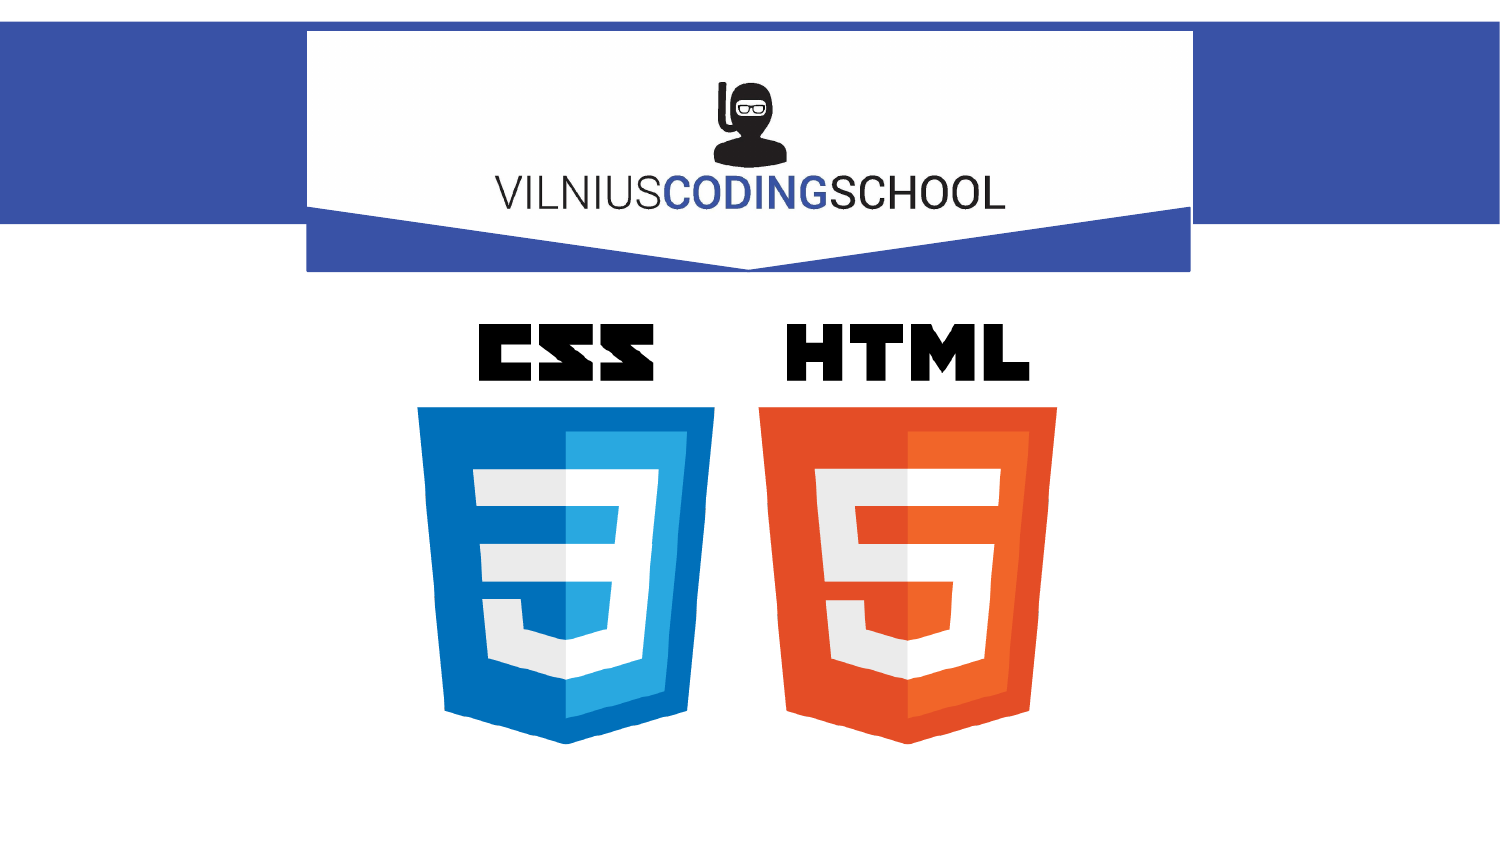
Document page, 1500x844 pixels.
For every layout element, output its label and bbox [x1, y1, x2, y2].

picture [758, 322, 1058, 745]
text_box [307, 207, 1190, 272]
picture [416, 322, 715, 745]
picture [307, 31, 1193, 272]
